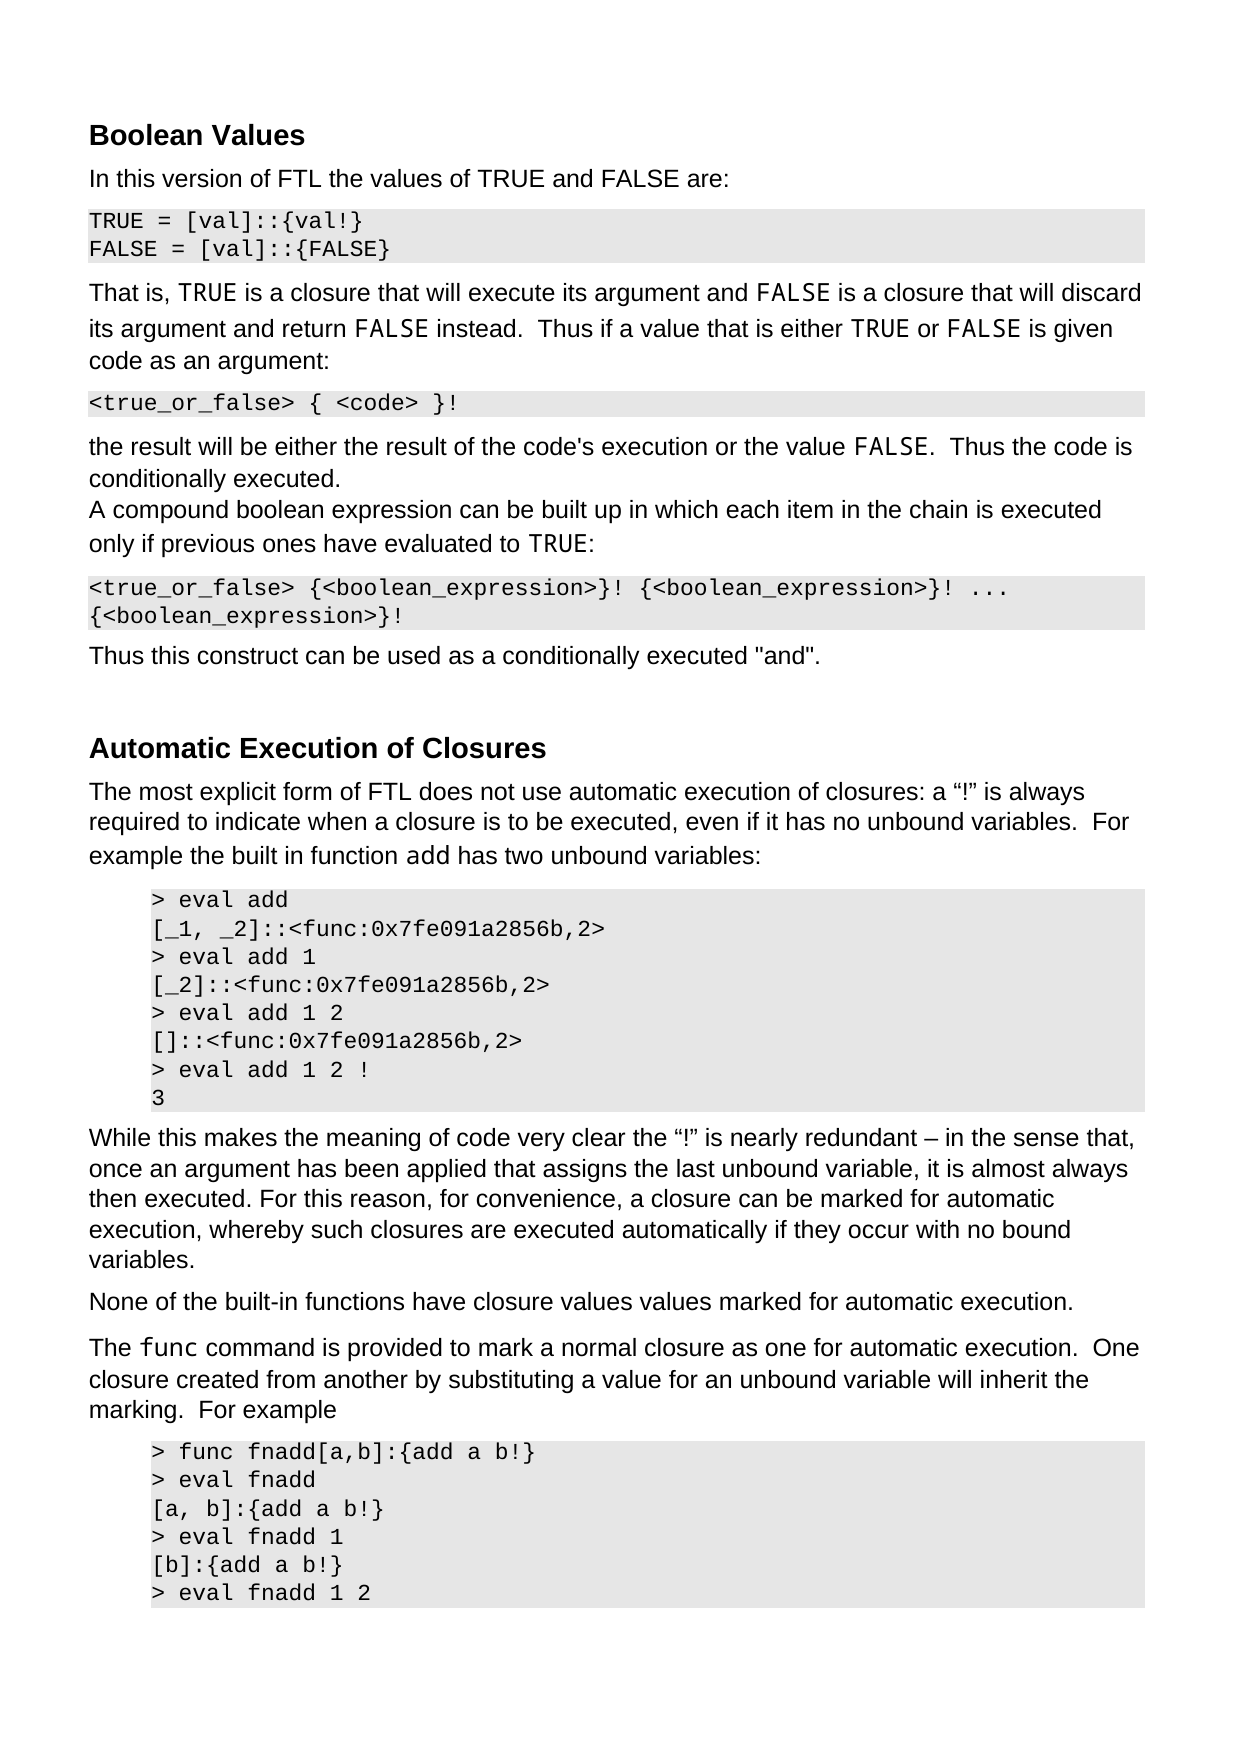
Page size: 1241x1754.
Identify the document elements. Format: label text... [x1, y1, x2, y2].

text TRUE = [val]::{val!} [88, 209, 1145, 235]
text [_1, _2]::<func:0x7fe091a2856b,2> [151, 917, 1145, 943]
text <true_or_false> {<boolean_expression>}! {<boolean_expression>}! ... {<boolean_expression>}! [88, 576, 1145, 630]
text None of the built-in functions have closure values values marked for automatic execution. [88, 1287, 1145, 1316]
text 3 [151, 1086, 1145, 1112]
text > eval add 1 2 ! [151, 1058, 1145, 1084]
text Thus this construct can be used as a conditionally executed "and". [88, 641, 1145, 670]
text > eval add 1 [151, 945, 1145, 971]
text While this makes the meaning of code very clear the “!” is nearly redundant – in the sense that, once an argument has been applied that assigns the last unbound variable, it is almost always then executed. For this reason, for convenience, a closure can be marked for automatic execution, whereby such closures are executed automatically if they occur with no bound variables. [88, 1123, 1145, 1274]
text > eval fnadd [151, 1469, 1145, 1495]
text > func fnadd[a,b]:{add a b!} [151, 1441, 1145, 1467]
text <true_or_false> { <code> }! [88, 391, 1145, 417]
text > eval add [151, 889, 1145, 914]
text > eval fnadd 1 [151, 1525, 1145, 1551]
text [b]:{add a b!} [151, 1553, 1145, 1579]
subtitle Boolean Values [88, 118, 1145, 152]
text > eval add 1 2 [151, 1002, 1145, 1027]
text In this version of FTL the values of TRUE and FALSE are: [88, 164, 1145, 193]
text The func command is provided to mark a normal closure as one for automatic execution. One closure created from another by substituting a value for an unbound variable will inherit the marking. For example [88, 1329, 1145, 1424]
text []::<func:0x7fe091a2856b,2> [151, 1030, 1145, 1056]
text > eval fnadd 1 2 [151, 1582, 1145, 1608]
text FALSE = [val]::{FALSE} [88, 237, 1145, 263]
subtitle Automatic Execution of Closures [88, 731, 1145, 764]
text [a, b]:{add a b!} [151, 1497, 1145, 1523]
text That is, TRUE is a closure that will execute its argument and FALSE is a closure that will discard its argument and return FALSE instead. Thus if a value that is either TRUE or FALSE is given code as an argument: [88, 274, 1145, 375]
text The most explicit form of FTL does not use automatic execution of closures: a “!” is always required to indicate when a closure is to be executed, even if it has no unbound variables. For example the built in function add has two unbound variables: [88, 777, 1145, 872]
text the result will be either the result of the code's execution or the value FALSE. Thus the code is conditionally executed. A compound boolean expression can be built up in which each item in the chain is executed only if previous ones have evaluated to TRUE: [88, 428, 1145, 559]
text [_2]::<func:0x7fe091a2856b,2> [151, 973, 1145, 999]
